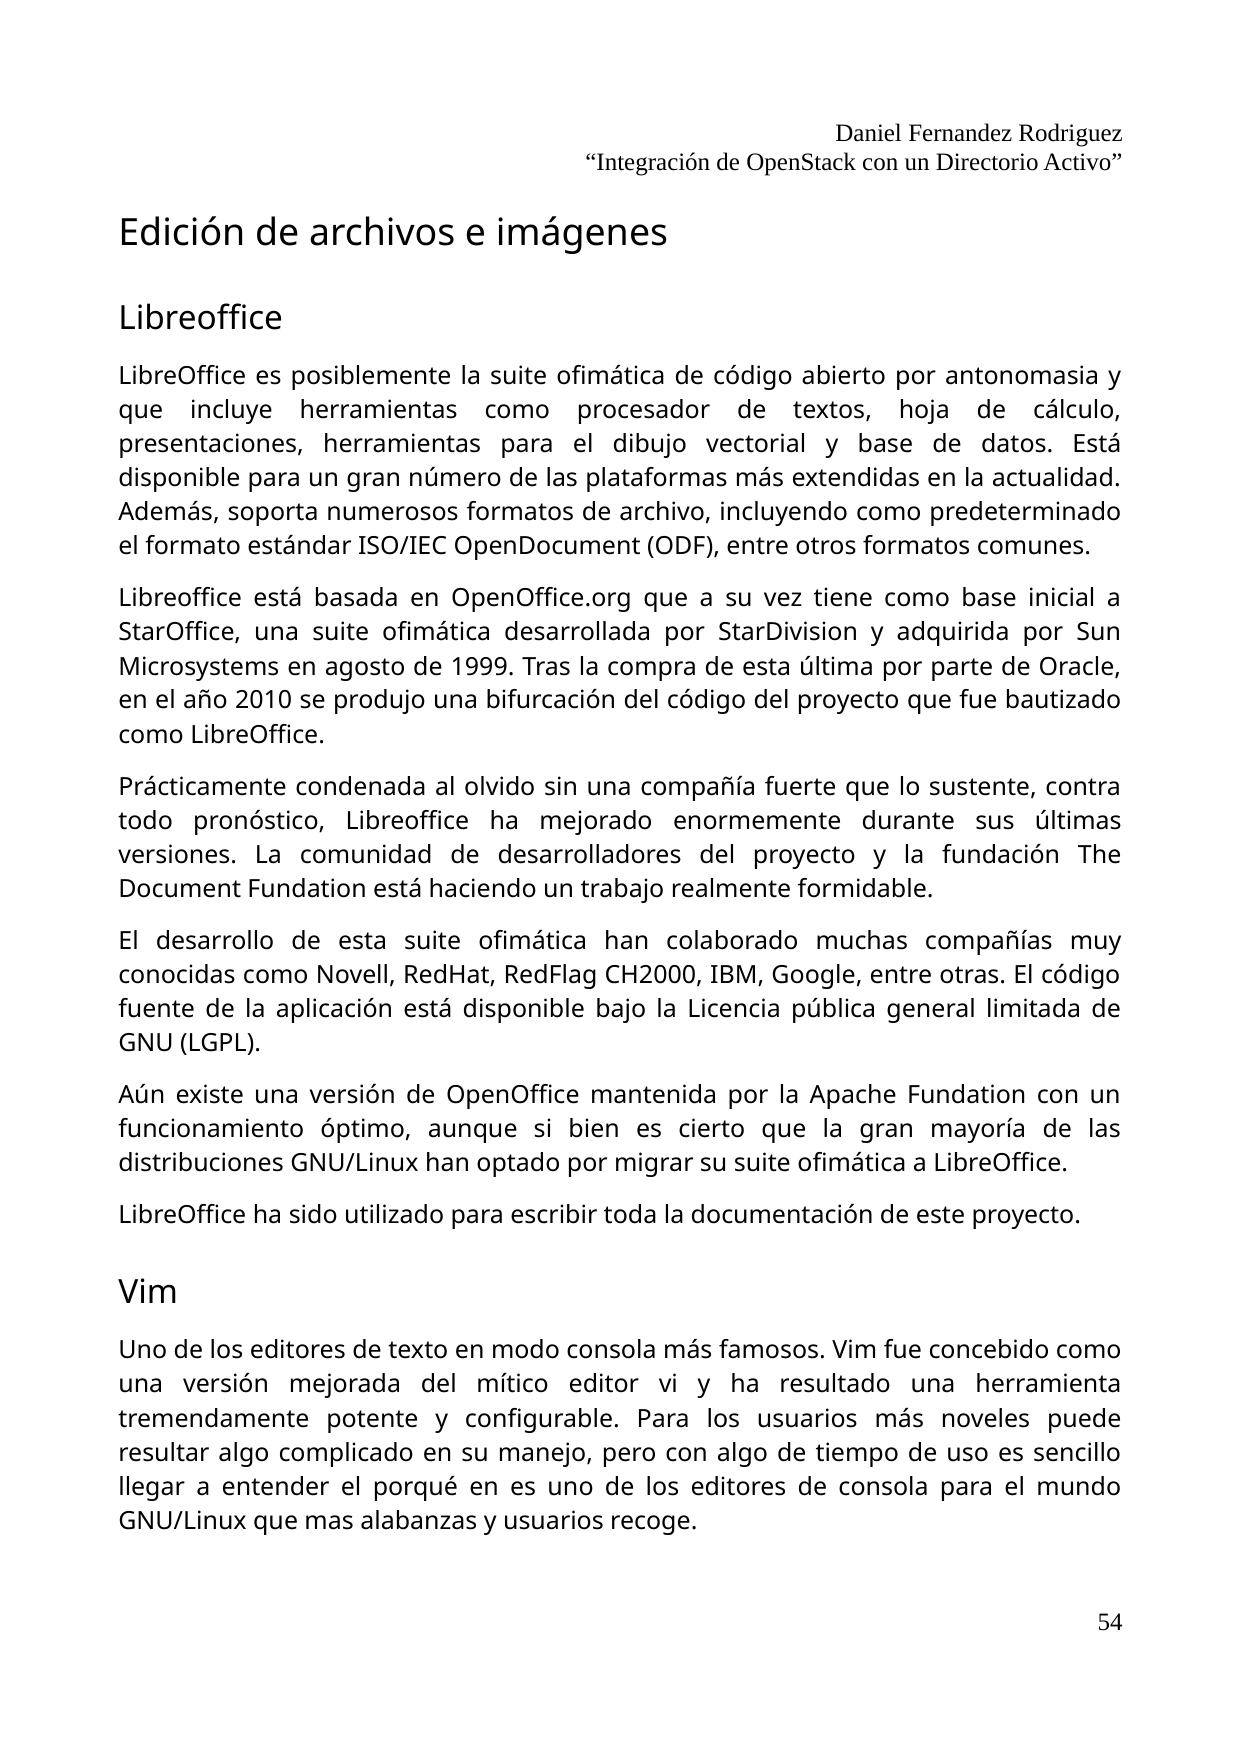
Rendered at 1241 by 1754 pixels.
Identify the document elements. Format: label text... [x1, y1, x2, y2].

text LibreOffice es posiblemente la suite ofimática de código abierto por antonomasia y que incluye herramientas como procesador de textos, hoja de cálculo, presentaciones, herramientas para el dibujo vectorial y base de datos. Está disponible para un gran número de las plataformas más extendidas en la actualidad. Además, soporta numerosos formatos de archivo, incluyendo como predeterminado el formato estándar ISO/IEC OpenDocument (ODF), entre otros formatos comunes. [118, 358, 1122, 562]
text El desarrollo de esta suite ofimática han colaborado muchas compañías muy conocidas como Novell, RedHat, RedFlag CH2000, IBM, Google, entre otras. El código fuente de la aplicación está disponible bajo la Licencia pública general limitada de GNU (LGPL). [118, 923, 1122, 1059]
text Aún existe una versión de OpenOffice mantenida por la Apache Fundation con un funcionamiento óptimo, aunque si bien es cierto que la gran mayoría de las distribuciones GNU/Linux han optado por migrar su suite ofimática a LibreOffice. [118, 1077, 1122, 1179]
text Libreoffice está basada en OpenOffice.org que a su vez tiene como base inicial a StarOffice, una suite ofimática desarrollada por StarDivision y adquirida por Sun Microsystems en agosto de 1999. Tras la compra de esta última por parte de Oracle, en el año 2010 se produjo una bifurcación del código del proyecto que fue bautizado como LibreOffice. [118, 580, 1122, 750]
text Prácticamente condenada al olvido sin una compañía fuerte que lo sustente, contra todo pronóstico, Libreoffice ha mejorado enormemente durante sus últimas versiones. La comunidad de desarrolladores del proyecto y la fundación The Document Fundation está haciendo un trabajo realmente formidable. [118, 768, 1122, 904]
text LibreOffice ha sido utilizado para escribir toda la documentación de este proyecto. [118, 1197, 1122, 1231]
text Uno de los editores de texto en modo consola más famosos. Vim fue concebido como una versión mejorada del mítico editor vi y ha resultado una herramienta tremendamente potente y configurable. Para los usuarios más noveles puede resultar algo complicado en su manejo, pero con algo de tiempo de uso es sencillo llegar a entender el porqué en es uno de los editores de consola para el mundo GNU/Linux que mas alabanzas y usuarios recoge. [118, 1332, 1122, 1536]
subtitle Vim [118, 1268, 1122, 1313]
subtitle Edición de archivos e imágenes [118, 205, 1122, 256]
subtitle Libreoffice [118, 294, 1122, 339]
